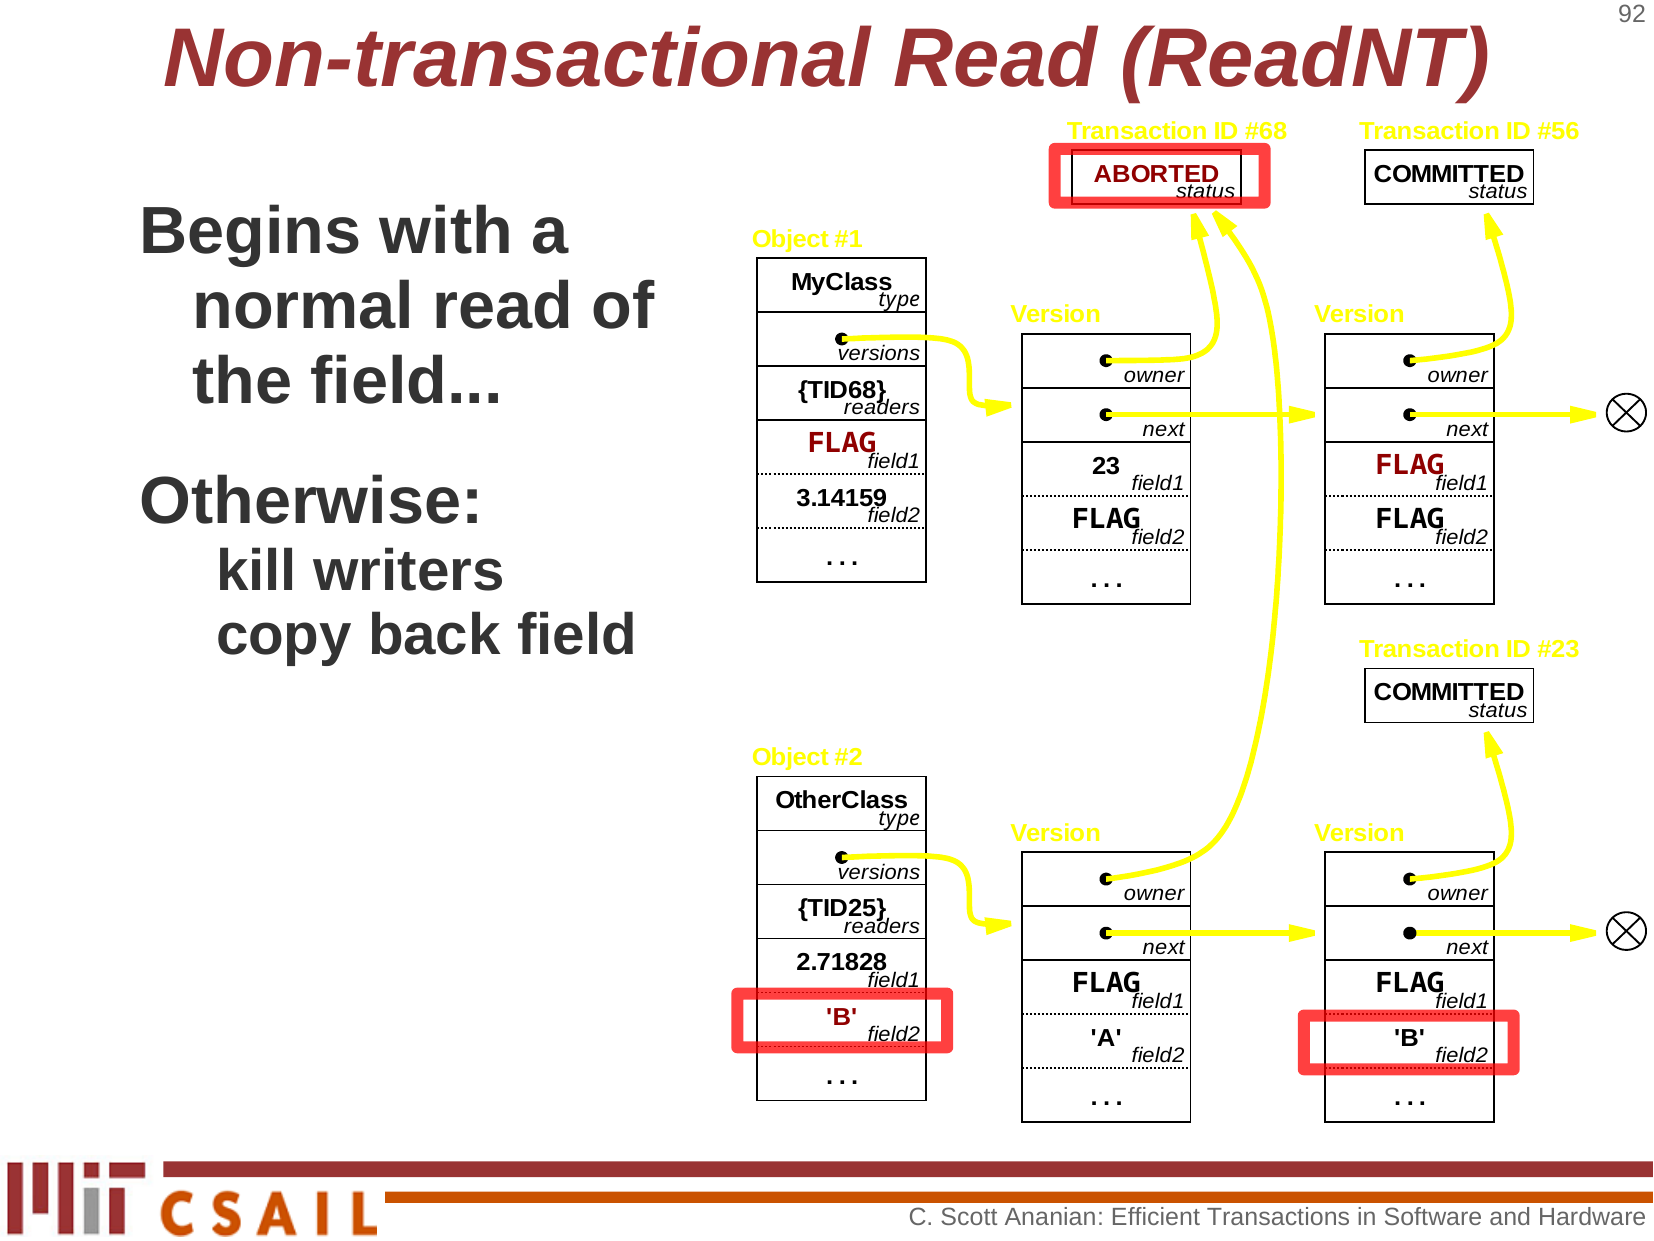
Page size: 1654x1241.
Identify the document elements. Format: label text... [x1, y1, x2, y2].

title Non-transactional Read (ReadNT) [121, 0, 1534, 115]
picture [744, 1000, 941, 1041]
list Begins with a normal read of the field... Otherwise: kill writers copy back field [121, 193, 701, 1133]
picture [743, 110, 1653, 1130]
picture [0, 1155, 377, 1237]
